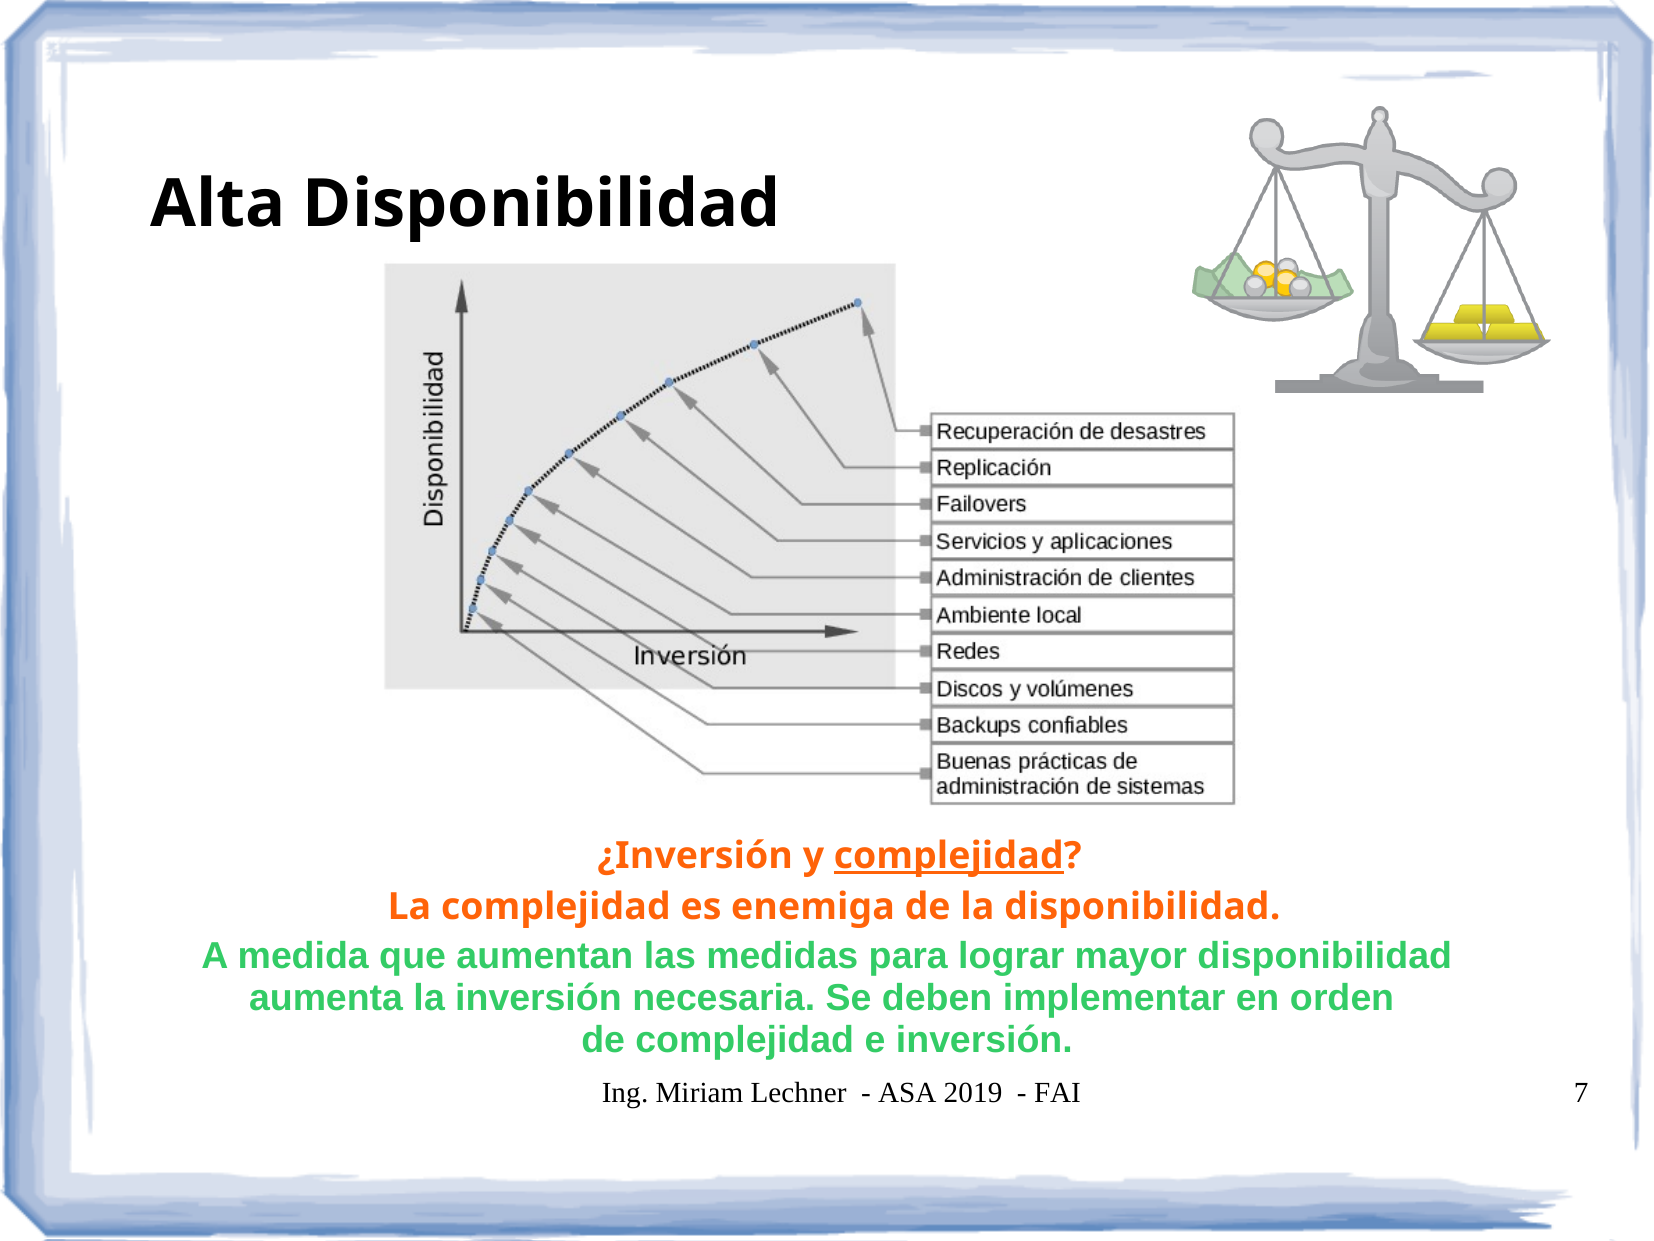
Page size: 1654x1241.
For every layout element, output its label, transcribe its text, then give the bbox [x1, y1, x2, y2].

text_box ¿Inversión y complejidad? La complejidad es enemiga de la disponibilidad. [372, 820, 1282, 919]
text_box A medida que aumentan las medidas para lograr mayor disponibilidad aumenta la inversión necesaria. Se deben implementar en orden de complejidad e inversión. [186, 927, 1469, 1068]
text_box Alta Disponibilidad [135, 147, 773, 250]
picture [0, 0, 1654, 1241]
